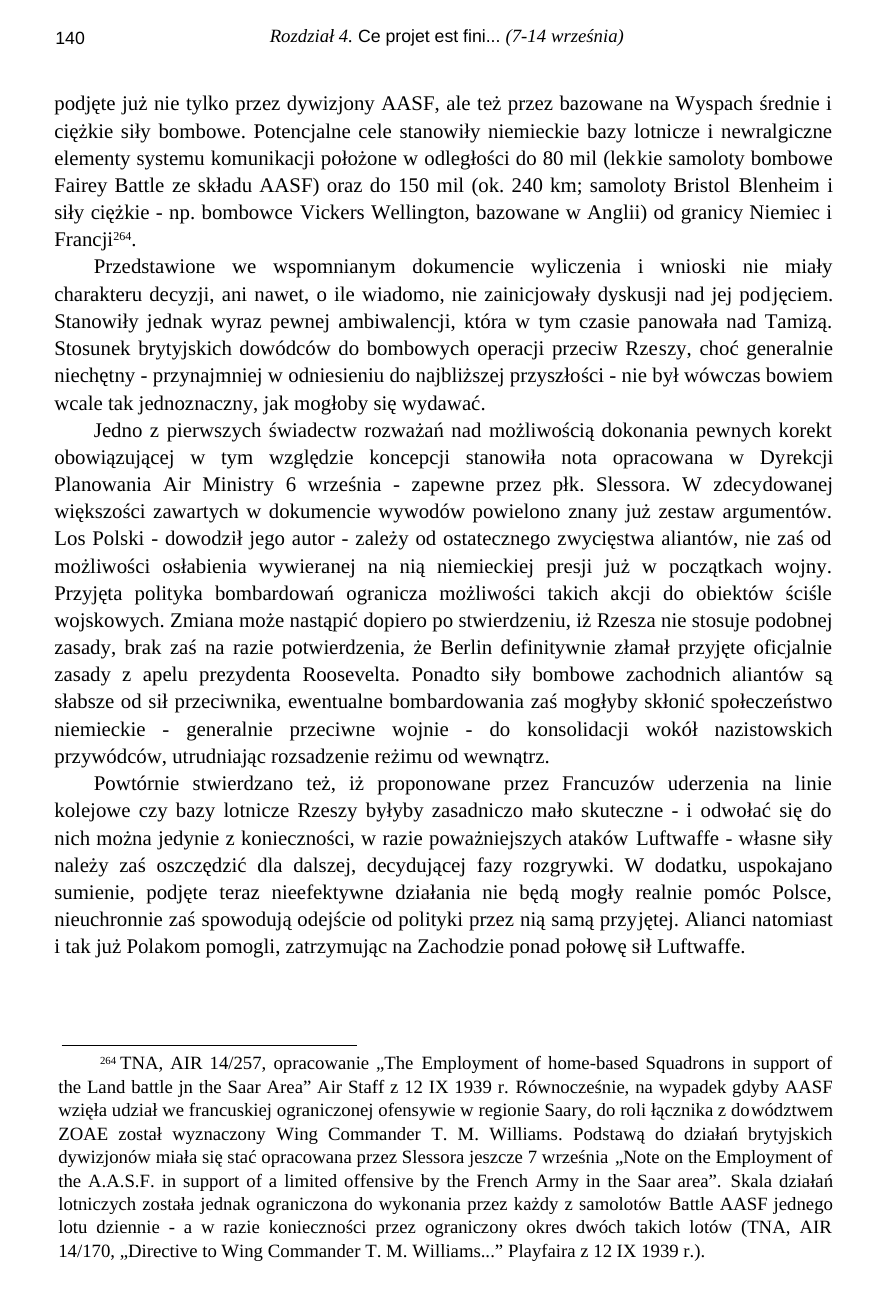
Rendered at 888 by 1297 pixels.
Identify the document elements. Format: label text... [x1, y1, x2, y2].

text Przedstawione we wspomnianym dokumencie wyliczenia i wnioski nie miały charakteru decyzji, ani nawet, o ile wiadomo, nie zainicjowały dyskusji nad jej pod­jęciem. Stanowiły jednak wyraz pewnej ambiwalencji, która w tym czasie panowała nad Tamizą. Stosunek brytyjskich dowódców do bombowych operacji przeciw Rze­szy, choć generalnie niechętny - przynajmniej w odniesieniu do najbliższej przyszło­ści - nie był wówczas bowiem wcale tak jednoznaczny, jak mogłoby się wydawać. [54, 254, 833, 414]
text 264 TNA, AIR 14/257, opracowanie „The Employment of home-based Squadrons in support of the Land battle jn the Saar Area” Air Staff z 12 IX 1939 r. Równocześnie, na wypadek gdyby AASF wzięła udział we francuskiej ograniczonej ofensywie w regionie Saary, do roli łącznika z do­wództwem ZOAE został wyznaczony Wing Commander T. M. Williams. Podstawą do działań brytyjskich dywizjonów miała się stać opracowana przez Slessora jeszcze 7 września „Note on the Employment of the A.A.S.F. in support of a limited offensive by the French Army in the Saar area”. Skala działań lotniczych została jednak ograniczona do wykonania przez każdy z samolotów Battle AASF jednego lotu dziennie - a w razie konieczności przez ograniczony okres dwóch takich lotów (TNA, AIR 14/170, „Directive to Wing Commander T. M. Williams...” Playfaira z 12 IX 1939 r.). [58, 1052, 833, 1261]
text Jedno z pierwszych świadectw rozważań nad możliwością dokonania pewnych korekt obowiązującej w tym względzie koncepcji stanowiła nota opracowana w Dy­rekcji Planowania Air Ministry 6 września - zapewne przez płk. Slessora. W zdecy­dowanej większości zawartych w dokumencie wywodów powielono znany już zestaw argumentów. Los Polski - dowodził jego autor - zależy od ostatecznego zwycięstwa aliantów, nie zaś od możliwości osłabienia wywieranej na nią niemieckiej presji już w początkach wojny. Przyjęta polityka bombardowań ogranicza możliwości takich akcji do obiektów ściśle wojskowych. Zmiana może nastąpić dopiero po stwierdze­niu, iż Rzesza nie stosuje podobnej zasady, brak zaś na razie potwierdzenia, że Berlin definitywnie złamał przyjęte oficjalnie zasady z apelu prezydenta Roosevelta. Ponad­to siły bombowe zachodnich aliantów są słabsze od sił przeciwnika, ewentualne bom­bardowania zaś mogłyby skłonić społeczeństwo niemieckie - generalnie przeciwne wojnie - do konsolidacji wokół nazistowskich przywódców, utrudniając rozsadzenie reżimu od wewnątrz. [54, 418, 833, 768]
text Rozdział 4. Ce projet est fini... (7-14 września) [269, 25, 626, 47]
text 140 [55, 28, 89, 48]
text podjęte już nie tylko przez dywizjony AASF, ale też przez bazowane na Wyspach średnie i ciężkie siły bombowe. Potencjalne cele stanowiły niemieckie bazy lotnicze i newralgiczne elementy systemu komunikacji położone w odległości do 80 mil (lek­kie samoloty bombowe Fairey Battle ze składu AASF) oraz do 150 mil (ok. 240 km; samoloty Bristol Blenheim i siły ciężkie - np. bombowce Vickers Wellington, bazo­wane w Anglii) od granicy Niemiec i Francji264. [54, 91, 833, 251]
text Powtórnie stwierdzano też, iż proponowane przez Francuzów uderzenia na linie kolejowe czy bazy lotnicze Rzeszy byłyby zasadniczo mało skuteczne - i odwołać się do nich można jedynie z konieczności, w razie poważniejszych ataków Luftwaffe - własne siły należy zaś oszczędzić dla dalszej, decydującej fazy rozgrywki. W dodatku, uspokajano sumienie, podjęte teraz nieefektywne działania nie będą mogły realnie pomóc Polsce, nieuchronnie zaś spowodują odejście od polityki przez nią samą przy­jętej. Alianci natomiast i tak już Polakom pomogli, zatrzymując na Zachodzie ponad połowę sił Luftwaffe. [54, 771, 833, 958]
